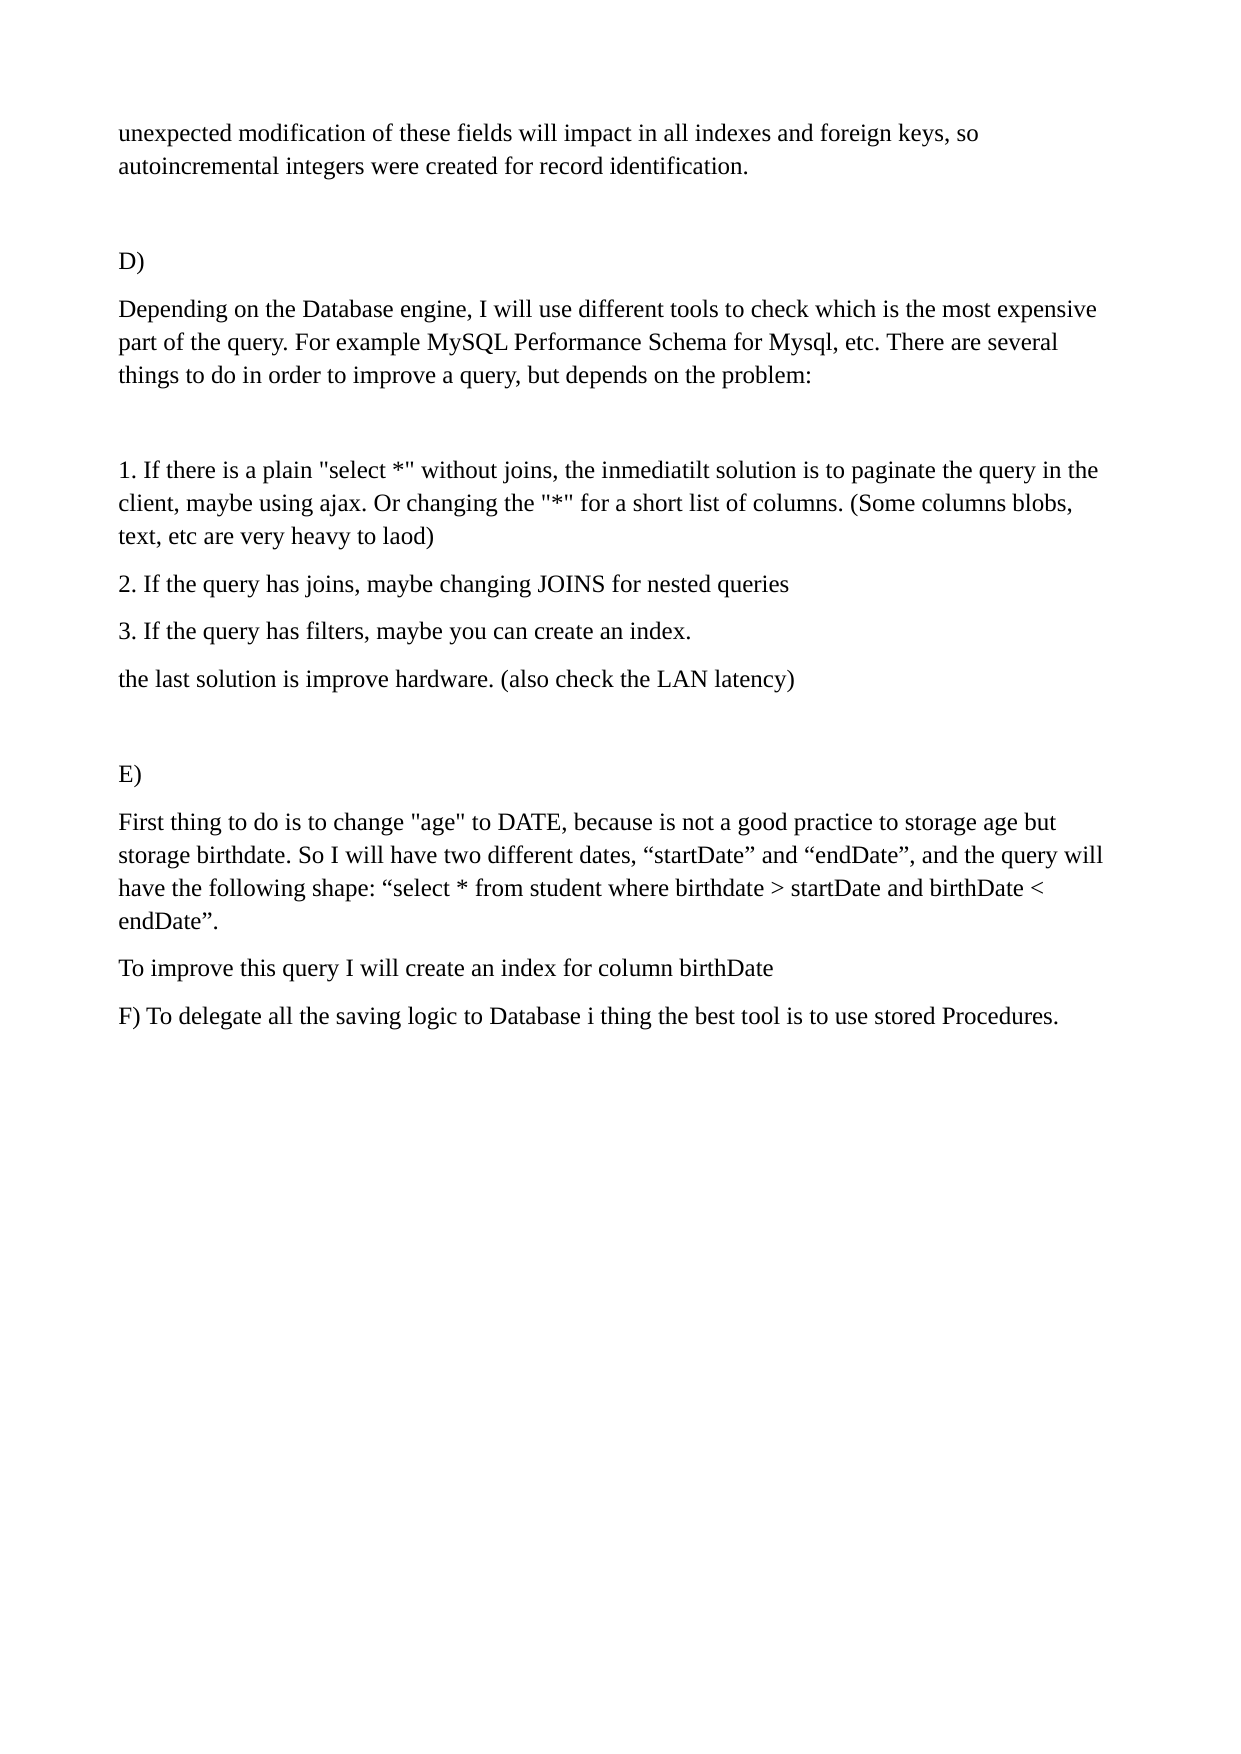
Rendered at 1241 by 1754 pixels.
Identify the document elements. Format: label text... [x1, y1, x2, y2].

text D) [118, 246, 1122, 275]
text To improve this query I will create an index for column birthDate [118, 953, 1122, 982]
text E) [118, 759, 1122, 788]
text First thing to do is to change "age" to DATE, because is not a good practice to storage age but storage birthdate. So I will have two different dates, “startDate” and “endDate”, and the query will have the following shape: “select * from student where birthdate > startDate and birthDate < endDate”. [118, 807, 1122, 935]
text 1. If there is a plain "select *" without joins, the inmediatilt solution is to paginate the query in the client, maybe using ajax. Or changing the "*" for a short list of columns. (Some columns blobs, text, etc are very heavy to laod) [118, 455, 1122, 550]
text 3. If the query has filters, maybe you can create an index. [118, 616, 1122, 645]
text unexpected modification of these fields will impact in all indexes and foreign keys, so autoincremental integers were created for record identification. [118, 118, 1122, 180]
text 2. If the query has joins, maybe changing JOINS for nested queries [118, 569, 1122, 598]
text F) To delegate all the saving logic to Database i thing the best tool is to use stored Procedures. [118, 1001, 1122, 1030]
text the last solution is improve hardware. (also check the LAN latency) [118, 664, 1122, 693]
text Depending on the Database engine, I will use different tools to check which is the most expensive part of the query. For example MySQL Performance Schema for Mysql, etc. There are several things to do in order to improve a query, but depends on the problem: [118, 294, 1122, 389]
